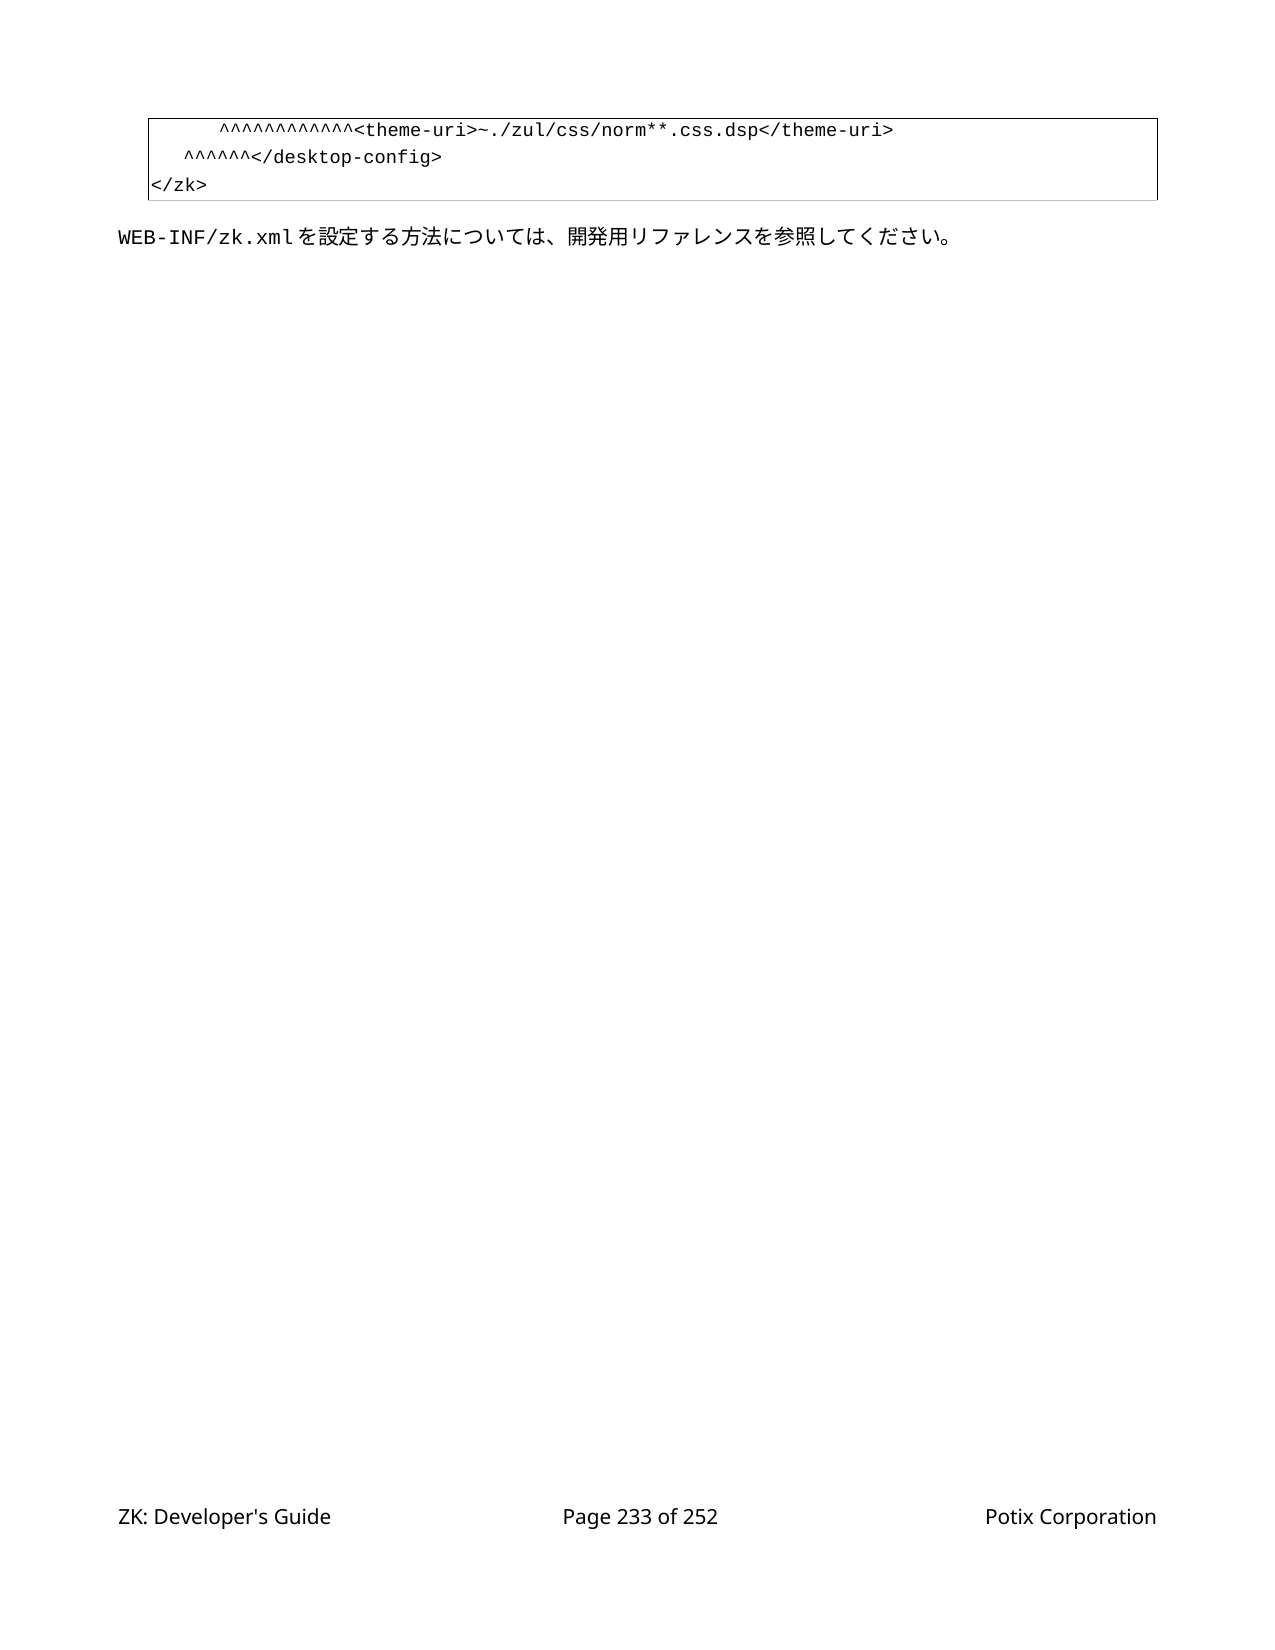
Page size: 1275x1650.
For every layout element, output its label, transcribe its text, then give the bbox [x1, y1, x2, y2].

text ^^^^^^^^^^^^<theme-uri>~./zul/css/norm**.css.dsp</theme-uri> [149, 119, 1157, 142]
text WEB-INF/zk.xmlを設定する方法については、開発用リファレンスを参照してください。 [118, 220, 1157, 251]
text ^^^^^^</desktop-config> [149, 145, 1157, 169]
text </zk> [149, 172, 1157, 200]
